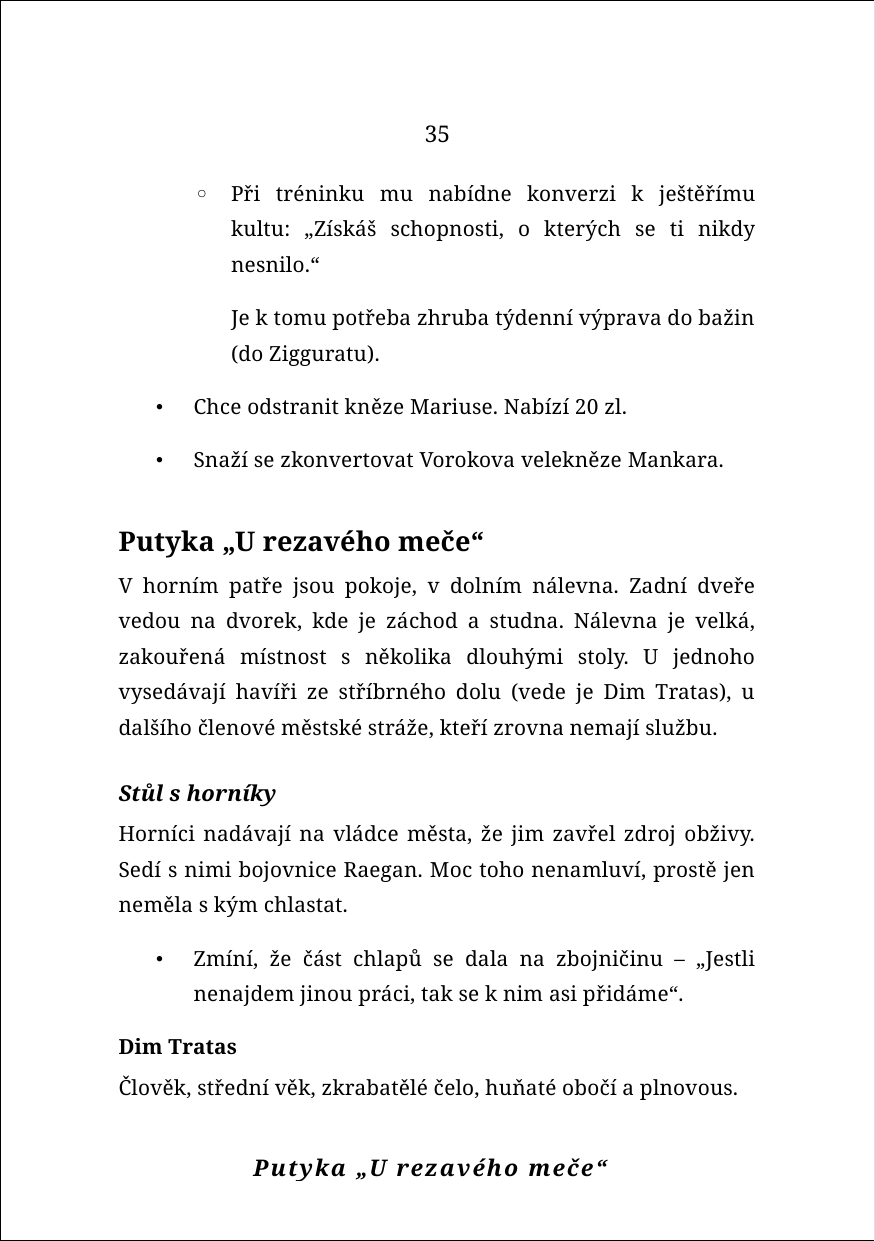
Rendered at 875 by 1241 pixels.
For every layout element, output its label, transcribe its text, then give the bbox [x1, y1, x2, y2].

subtitle Stůl s horníky [118, 778, 756, 808]
list Při tréninku mu nabídne konverzi k ještěřímu kultu: „Získáš schopnosti, o kterých se ti nikdy nesnilo.“ [193, 179, 756, 278]
list Je k tomu potřeba zhruba týdenní výprava do bažin (do Zigguratu). [193, 303, 756, 367]
subtitle Putyka „U rezavého meče“ [118, 522, 756, 559]
list Chce odstranit kněze Mariuse. Nabízí 20 zl. [156, 392, 756, 420]
subtitle Dim Tratas [118, 1032, 756, 1061]
text V horním patře jsou pokoje, v dolním nálevna. Zadní dveře vedou na dvorek, kde je záchod a studna. Nálevna je velká, zakouřená místnost s několika dlouhými stoly. U jednoho vysedávají havíři ze stříbrného dolu (vede je Dim Tratas), u dalšího členové městské stráže, kteří zrovna nemají službu. [118, 571, 756, 741]
text Člověk, střední věk, zkrabatělé čelo, huňaté obočí a plnovous. [118, 1073, 756, 1101]
text Horníci nadávají na vládce města, že jim zavřel zdroj obživy. Sedí s nimi bojovnice Raegan. Moc toho nenamluví, prostě jen neměla s kým chlastat. [118, 819, 756, 919]
list Snaží se zkonvertovat Vorokova velekněze Mankara. [156, 445, 756, 474]
list Zmíní, že část chlapů se dala na zbojničinu – „Jestli nenajdem jinou práci, tak se k nim asi přidáme“. [156, 944, 756, 1008]
